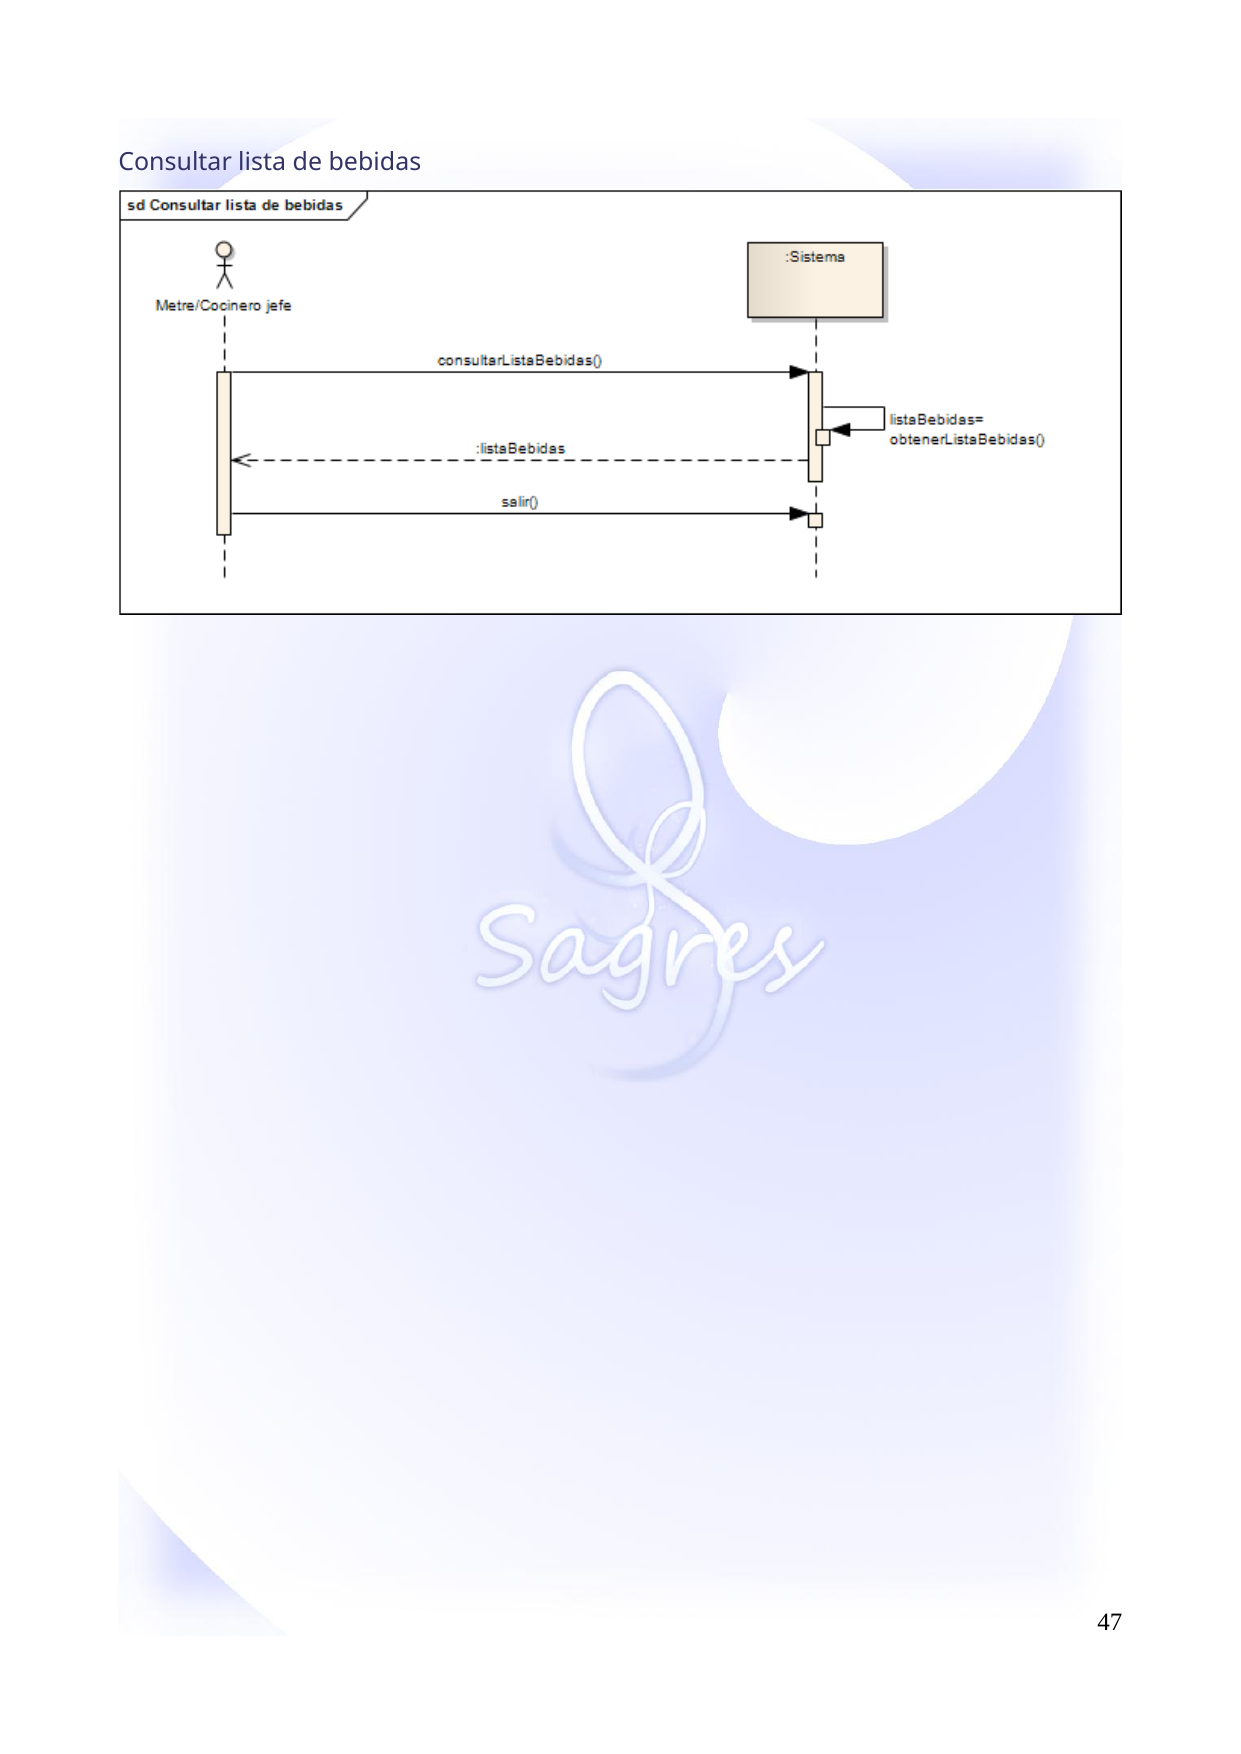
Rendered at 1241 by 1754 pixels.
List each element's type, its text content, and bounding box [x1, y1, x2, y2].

picture [118, 177, 1122, 1636]
subtitle Consultar lista de bebidas [118, 143, 1122, 177]
picture [118, 118, 1122, 143]
